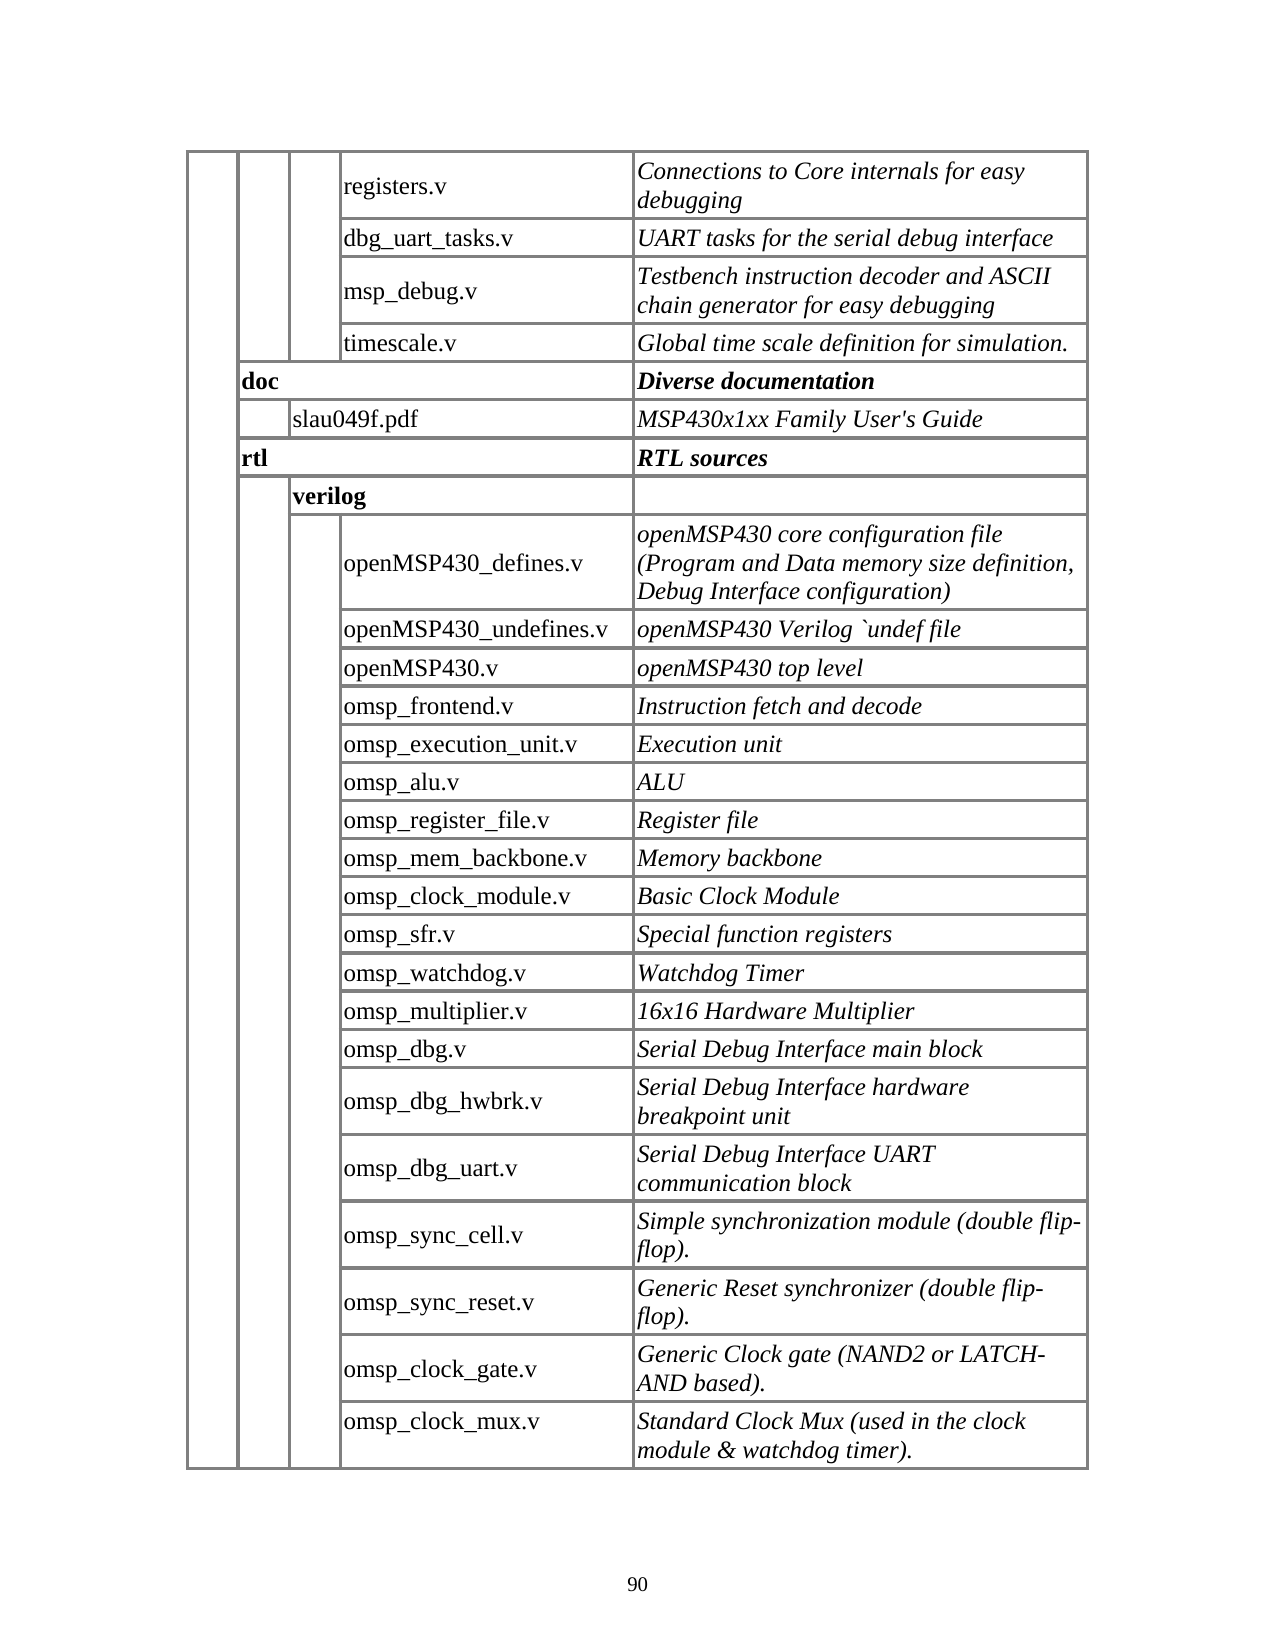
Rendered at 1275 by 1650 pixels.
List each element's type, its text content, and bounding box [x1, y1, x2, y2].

table_cell abcd [240, 478, 288, 1467]
table_cell omsp_dbg.v [342, 1031, 632, 1066]
table_cell UART tasks for the serial debug interface [635, 220, 1086, 255]
table_cell Execution unit [635, 726, 1086, 761]
table_cell omsp_sync_reset.v [342, 1270, 632, 1333]
table_cell doc [240, 363, 632, 398]
table_cell omsp_execution_unit.v [342, 726, 632, 761]
table_cell RTL sources [635, 440, 1086, 474]
table_cell omsp_clock_gate.v [342, 1336, 632, 1400]
table_cell Special function registers [635, 916, 1086, 951]
table_cell Instruction fetch and decode [635, 688, 1086, 722]
table_cell [189, 153, 236, 1467]
table_cell Serial Debug Interface hardware breakpoint unit [635, 1069, 1086, 1132]
table_cell Serial Debug Interface UART communication block [635, 1136, 1086, 1199]
table_cell omsp_multiplier.v [342, 993, 632, 1027]
table_cell registers.v [342, 153, 632, 217]
table_cell verilog [291, 478, 632, 512]
table_cell [291, 153, 339, 360]
table_cell openMSP430 core configuration file (Program and Data memory size definition, Debug Interface configuration) [635, 516, 1086, 608]
table_cell omsp_dbg_uart.v [342, 1136, 632, 1199]
table_cell Watchdog Timer [635, 955, 1086, 989]
table_cell omsp_dbg_hwbrk.v [342, 1069, 632, 1132]
table_cell ALU [635, 764, 1086, 799]
table_cell slau049f.pdf [291, 401, 632, 436]
table_cell Memory backbone [635, 840, 1086, 875]
table_cell Serial Debug Interface main block [635, 1031, 1086, 1066]
table_cell Generic Reset synchronizer (double flip-flop). [635, 1270, 1086, 1333]
table_cell openMSP430_undefines.v [342, 611, 632, 646]
table_cell omsp_frontend.v [342, 688, 632, 722]
table_cell Generic Clock gate (NAND2 or LATCH-AND based). [635, 1336, 1086, 1400]
table_cell omsp_sfr.v [342, 916, 632, 951]
table_cell openMSP430_defines.v [342, 516, 632, 608]
table_cell openMSP430 top level [635, 650, 1086, 684]
table_cell omsp_clock_module.v [342, 878, 632, 913]
table_cell omsp_watchdog.v [342, 955, 632, 989]
table_cell abcd [291, 516, 339, 1467]
table_cell Register file [635, 802, 1086, 837]
table_cell Diverse documentation [635, 363, 1086, 398]
table_cell openMSP430 Verilog `undef file [635, 611, 1086, 646]
table_cell timescale.v [342, 325, 632, 360]
table_cell 16x16 Hardware Multiplier [635, 993, 1086, 1027]
table_cell Standard Clock Mux (used in the clock module & watchdog timer). [635, 1403, 1086, 1467]
table_cell Simple synchronization module (double flip-flop). [635, 1203, 1086, 1266]
table_cell omsp_sync_cell.v [342, 1203, 632, 1266]
table_cell Connections to Core internals for easy debugging [635, 153, 1086, 217]
table_cell MSP430x1xx Family User's Guide [635, 401, 1086, 436]
table_cell abc [240, 401, 288, 436]
table_cell omsp_register_file.v [342, 802, 632, 837]
table_cell msp_debug.v [342, 258, 632, 322]
table_cell Global time scale definition for simulation. [635, 325, 1086, 360]
table_cell openMSP430.v [342, 650, 632, 684]
table_cell [240, 153, 288, 360]
table_cell Testbench instruction decoder and ASCII chain generator for easy debugging [635, 258, 1086, 322]
table_cell dbg_uart_tasks.v [342, 220, 632, 255]
table_cell omsp_mem_backbone.v [342, 840, 632, 875]
table_cell [635, 478, 1086, 512]
table_cell Basic Clock Module [635, 878, 1086, 913]
table_cell omsp_clock_mux.v [342, 1403, 632, 1467]
table_cell rtl [240, 440, 632, 474]
table_cell omsp_alu.v [342, 764, 632, 799]
